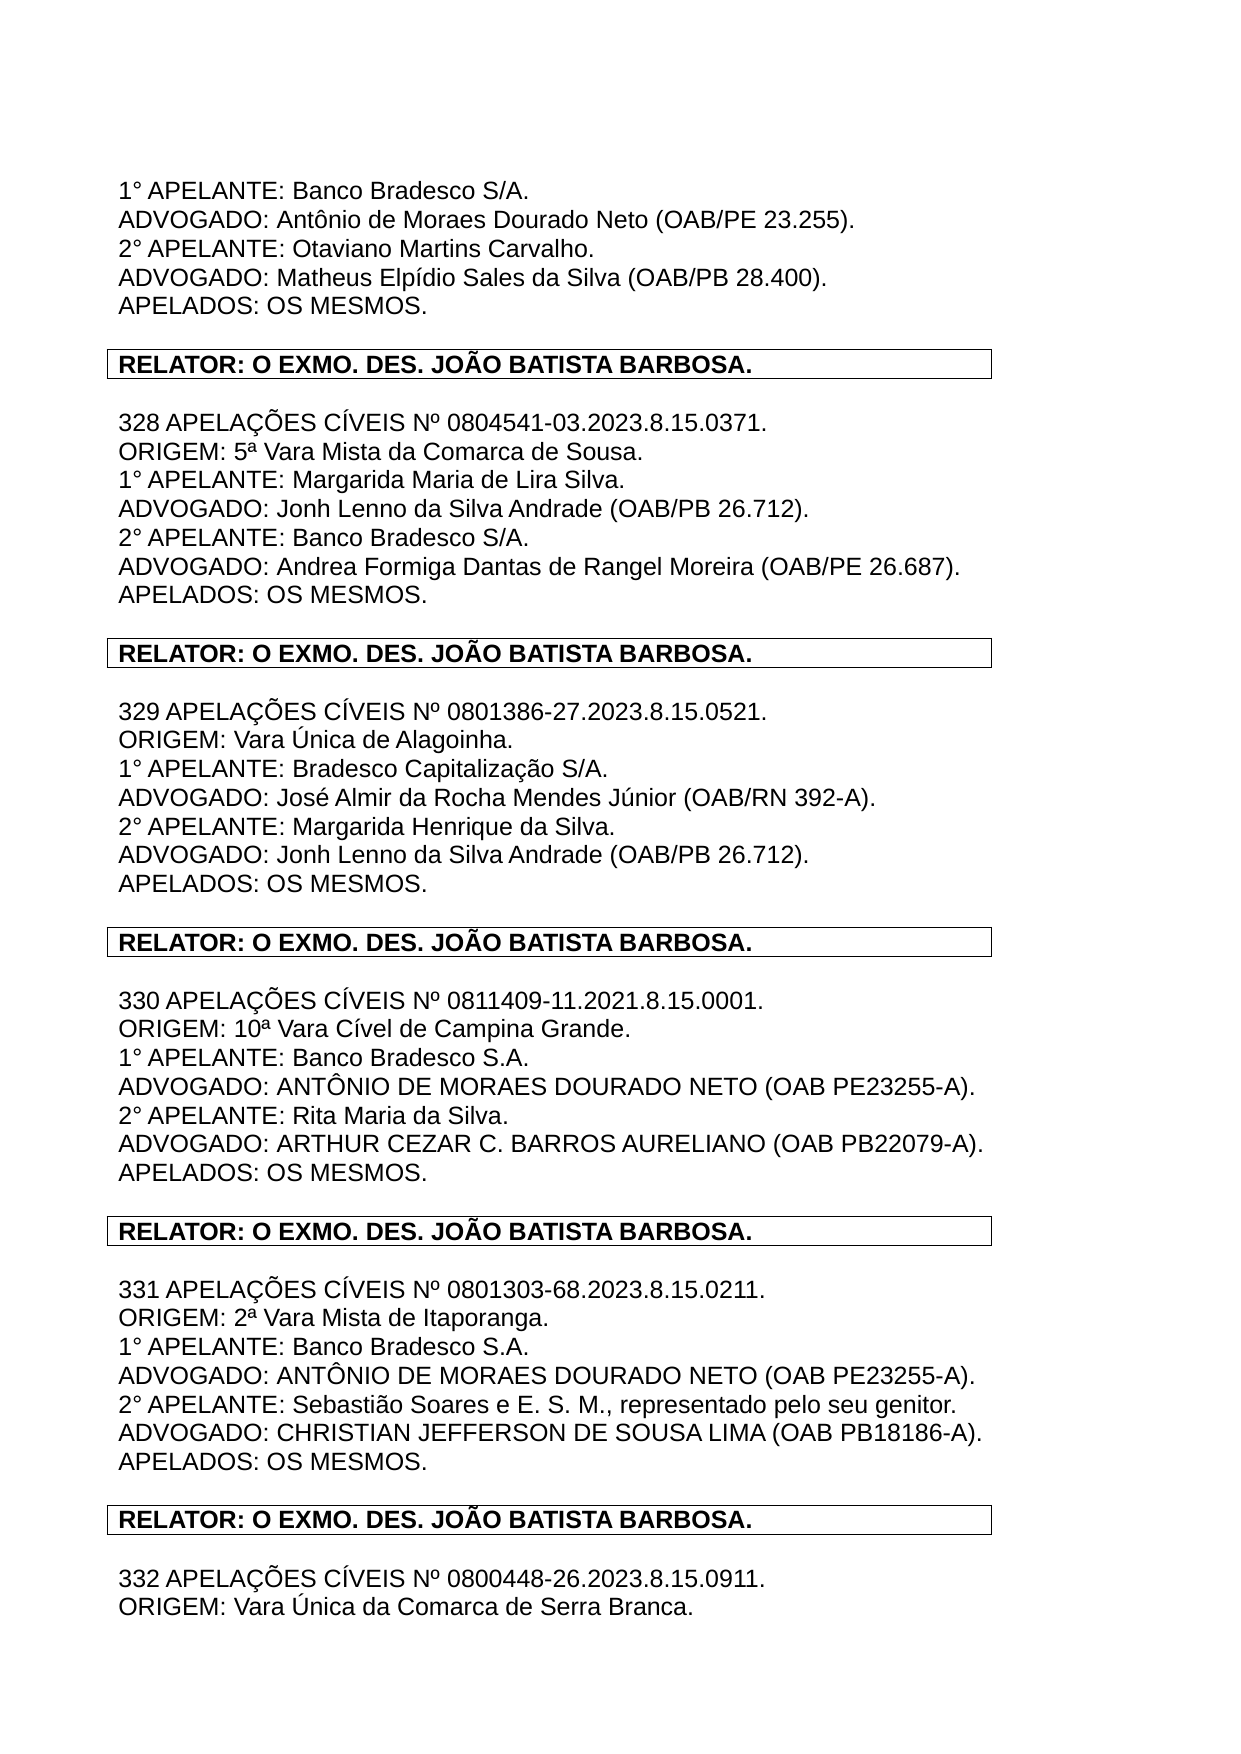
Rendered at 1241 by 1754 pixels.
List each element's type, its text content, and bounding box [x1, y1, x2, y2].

text ADVOGADO: CHRISTIAN JEFFERSON DE SOUSA LIMA (OAB PB18186-A). [118, 1418, 1122, 1447]
text ORIGEM: 5ª Vara Mista da Comarca de Sousa. [118, 437, 1122, 465]
text ADVOGADO: ANTÔNIO DE MORAES DOURADO NETO (OAB PE23255-A). [118, 1072, 1122, 1101]
text ORIGEM: Vara Única de Alagoinha. [118, 726, 1122, 754]
text 1° APELANTE: Banco Bradesco S/A. [118, 176, 1122, 205]
table_header RELATOR: O EXMO. DES. JOÃO BATISTA BARBOSA. [108, 1506, 991, 1534]
text ORIGEM: Vara Única da Comarca de Serra Branca. [118, 1592, 1122, 1621]
text 331 APELAÇÕES CÍVEIS Nº 0801303-68.2023.8.15.0211. [118, 1275, 1122, 1303]
text APELADOS: OS MESMOS. [118, 1158, 1122, 1187]
text 330 APELAÇÕES CÍVEIS Nº 0811409-11.2021.8.15.0001. [118, 986, 1122, 1014]
text 2° APELANTE: Margarida Henrique da Silva. [118, 812, 1122, 841]
text 328 APELAÇÕES CÍVEIS Nº 0804541-03.2023.8.15.0371. [118, 408, 1122, 437]
text ADVOGADO: Matheus Elpídio Sales da Silva (OAB/PB 28.400). [118, 263, 1122, 291]
text APELADOS: OS MESMOS. [118, 869, 1122, 898]
text ADVOGADO: Antônio de Moraes Dourado Neto (OAB/PE 23.255). [118, 205, 1122, 234]
text 2° APELANTE: Sebastião Soares e E. S. M., representado pelo seu genitor. [118, 1390, 1122, 1418]
text ADVOGADO: Andrea Formiga Dantas de Rangel Moreira (OAB/PE 26.687). [118, 552, 1122, 580]
text ADVOGADO: ANTÔNIO DE MORAES DOURADO NETO (OAB PE23255-A). [118, 1361, 1122, 1390]
text APELADOS: OS MESMOS. [118, 291, 1122, 320]
text 329 APELAÇÕES CÍVEIS Nº 0801386-27.2023.8.15.0521. [118, 697, 1122, 726]
table_header RELATOR: O EXMO. DES. JOÃO BATISTA BARBOSA. [108, 928, 991, 956]
text 2° APELANTE: Otaviano Martins Carvalho. [118, 234, 1122, 263]
text 332 APELAÇÕES CÍVEIS Nº 0800448-26.2023.8.15.0911. [118, 1564, 1122, 1592]
table_header RELATOR: O EXMO. DES. JOÃO BATISTA BARBOSA. [108, 1217, 991, 1245]
text 1° APELANTE: Banco Bradesco S.A. [118, 1043, 1122, 1072]
table_header RELATOR: O EXMO. DES. JOÃO BATISTA BARBOSA. [108, 350, 991, 378]
text ADVOGADO: José Almir da Rocha Mendes Júnior (OAB/RN 392-A). [118, 783, 1122, 812]
text ADVOGADO: Jonh Lenno da Silva Andrade (OAB/PB 26.712). [118, 494, 1122, 523]
text ADVOGADO: Jonh Lenno da Silva Andrade (OAB/PB 26.712). [118, 841, 1122, 869]
text APELADOS: OS MESMOS. [118, 580, 1122, 609]
text 1° APELANTE: Bradesco Capitalização S/A. [118, 754, 1122, 783]
text ORIGEM: 10ª Vara Cível de Campina Grande. [118, 1014, 1122, 1043]
text 2° APELANTE: Banco Bradesco S/A. [118, 523, 1122, 552]
text ORIGEM: 2ª Vara Mista de Itaporanga. [118, 1303, 1122, 1332]
text 2° APELANTE: Rita Maria da Silva. [118, 1101, 1122, 1129]
text APELADOS: OS MESMOS. [118, 1447, 1122, 1476]
text ADVOGADO: ARTHUR CEZAR C. BARROS AURELIANO (OAB PB22079-A). [118, 1129, 1122, 1158]
text 1° APELANTE: Margarida Maria de Lira Silva. [118, 465, 1122, 494]
text 1° APELANTE: Banco Bradesco S.A. [118, 1332, 1122, 1361]
table_header RELATOR: O EXMO. DES. JOÃO BATISTA BARBOSA. [108, 639, 991, 667]
